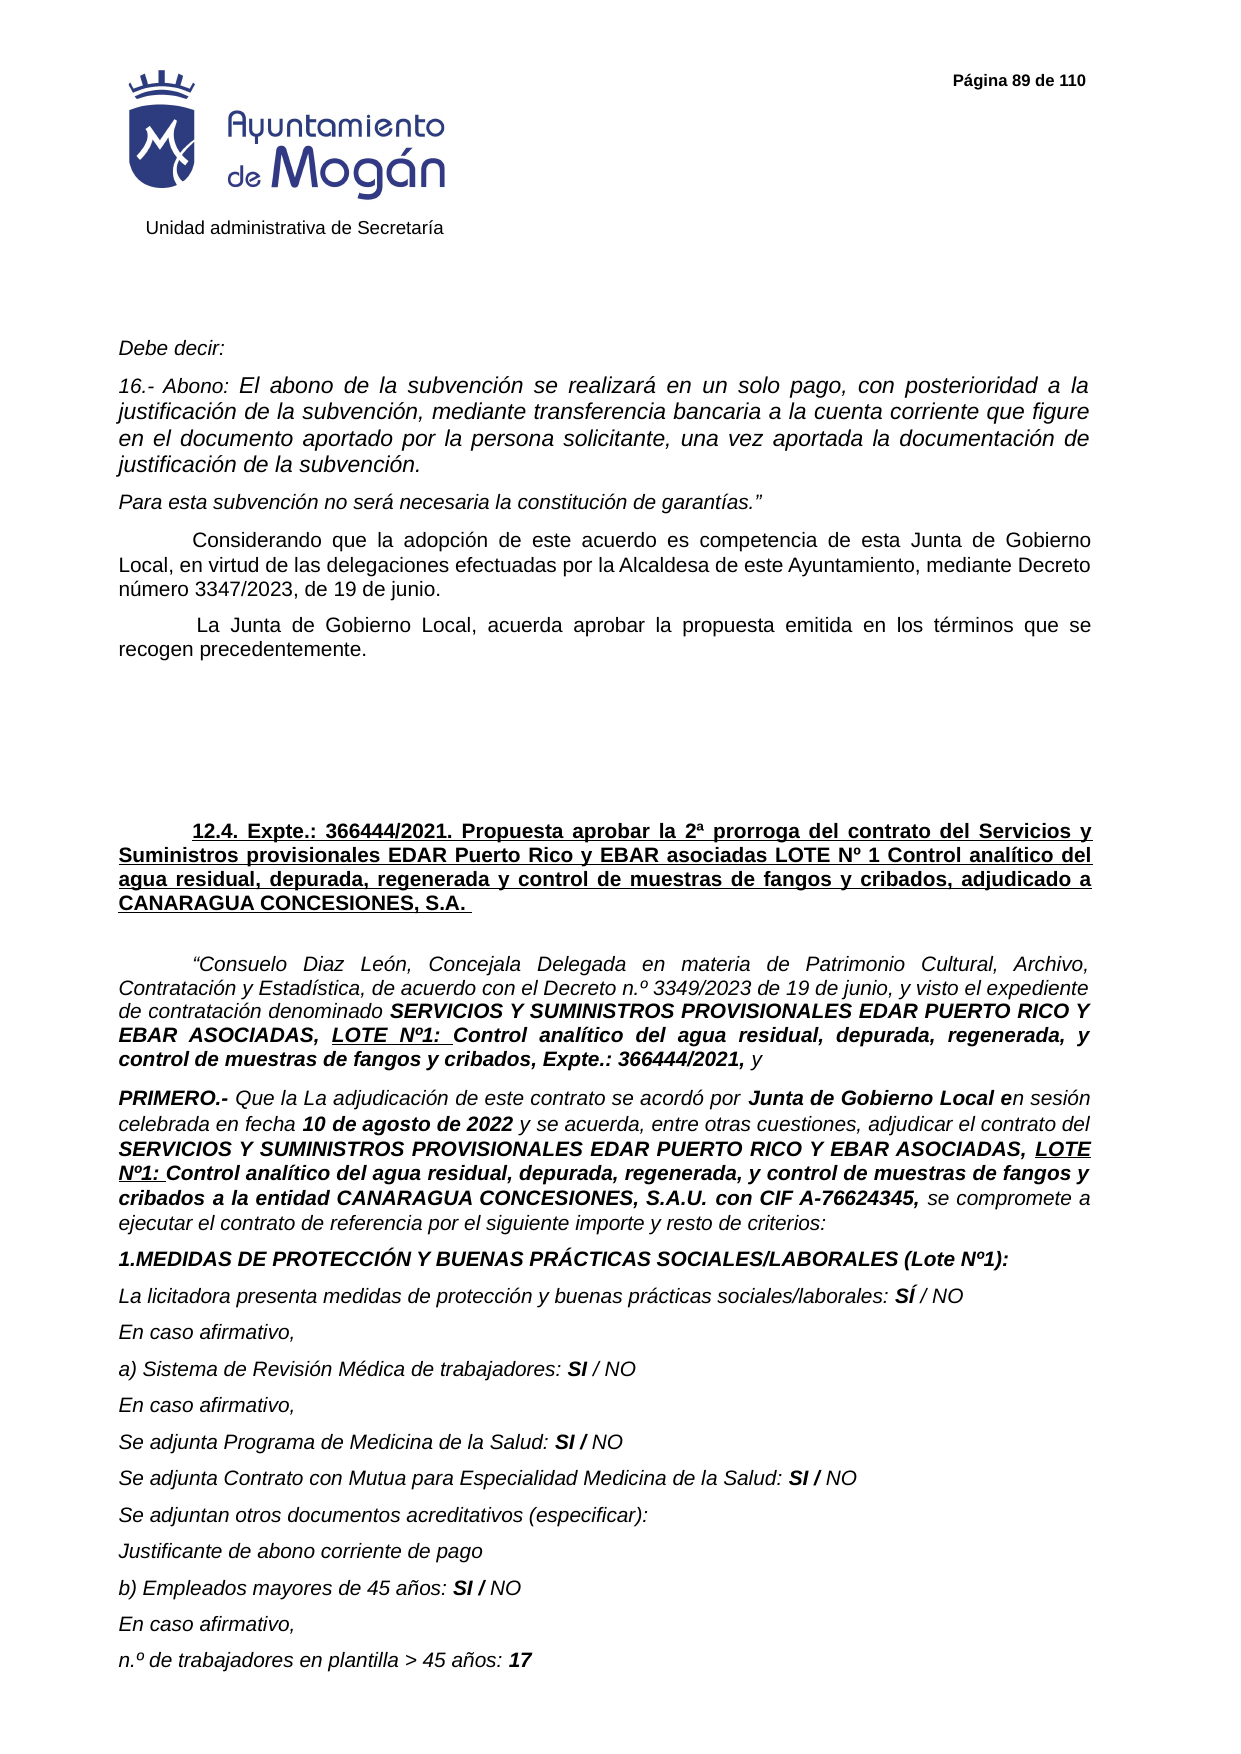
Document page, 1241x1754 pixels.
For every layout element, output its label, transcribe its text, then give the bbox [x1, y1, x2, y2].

text Debe decir: [118, 335, 1092, 359]
text La Junta de Gobierno Local, acuerda aprobar la propuesta emitida en los términos que se recogen precedentemente. [118, 613, 1092, 661]
text a) Sistema de Revisión Médica de trabajadores: SI / NO [118, 1357, 1092, 1381]
text 12.4. Expte.: 366444/2021. Propuesta aprobar la 2ª prorroga del contrato del Servicios y Suministros provisionales EDAR Puerto Rico y EBAR asociadas LOTE Nº 1 Control analítico del [118, 819, 1092, 864]
text 16.- Abono: El abono de la subvención se realizará en un solo pago, con posterioridad a la justificación de la subvención, mediante transferencia bancaria a la cuenta corriente que figure en el documento aportado por la persona solicitante, una vez aportada la documentación de justificación de la subvención. [118, 372, 1092, 477]
text Se adjuntan otros documentos acreditativos (especificar): [118, 1502, 1092, 1526]
text Para esta subvención no será necesaria la constitución de garantías.” [118, 490, 1092, 514]
text “Consuelo Diaz León, Concejala Delegada en materia de Patrimonio Cultural, Archivo, Contratación y Estadística, de acuerdo con el Decreto n.º 3349/2023 de 19 de junio, y visto el expediente de contratación denominado SERVICIOS Y SUMINISTROS PROVISIONALES EDAR PUERTO RICO Y EBAR ASOCIADAS, LOTE Nº1: Control analítico del agua residual, depurada, regenerada, y control de muestras de fangos y cribados, Expte.: 366444/2021, y [118, 951, 1092, 1071]
text Justificante de abono corriente de pago [118, 1539, 1092, 1563]
text CANARAGUA CONCESIONES, S.A. [118, 889, 1092, 915]
text 1.MEDIDAS DE PROTECCIÓN Y BUENAS PRÁCTICAS SOCIALES/LABORALES (Lote Nº1): [118, 1247, 1092, 1271]
text En caso afirmativo, [118, 1320, 1092, 1344]
text En caso afirmativo, [118, 1393, 1092, 1417]
text En caso afirmativo, [118, 1612, 1092, 1636]
text Se adjunta Contrato con Mutua para Especialidad Medicina de la Salud: SI / NO [118, 1466, 1092, 1490]
text Considerando que la adopción de este acuerdo es competencia de esta Junta de Gobierno Local, en virtud de las delegaciones efectuadas por la Alcaldesa de este Ayuntamiento, mediante Decreto número 3347/2023, de 19 de junio. [118, 526, 1092, 600]
text b) Empleados mayores de 45 años: SI / NO [118, 1575, 1092, 1599]
text PRIMERO.- Que la La adjudicación de este contrato se acordó por Junta de Gobierno Local en sesión celebrada en fecha 10 de agosto de 2022 y se acuerda, entre otras cuestiones, adjudicar el contrato del SERVICIOS Y SUMINISTROS PROVISIONALES EDAR PUERTO RICO Y EBAR ASOCIADAS, LOTE Nº1: Control analítico del agua residual, depurada, regenerada, y control de muestras de fangos y cribados a la entidad CANARAGUA CONCESIONES, S.A.U. con CIF A-76624345, se compromete a ejecutar el contrato de referencia por el siguiente importe y resto de criterios: [118, 1084, 1092, 1235]
text agua residual, depurada, regenerada y control de muestras de fangos y cribados, adjudicado a [118, 865, 1092, 888]
text n.º de trabajadores en plantilla > 45 años: 17 [118, 1648, 1092, 1672]
picture [128, 70, 445, 206]
text Se adjunta Programa de Medicina de la Salud: SI / NO [118, 1429, 1092, 1453]
text La licitadora presenta medidas de protección y buenas prácticas sociales/laborales: SÍ / NO [118, 1284, 1092, 1308]
